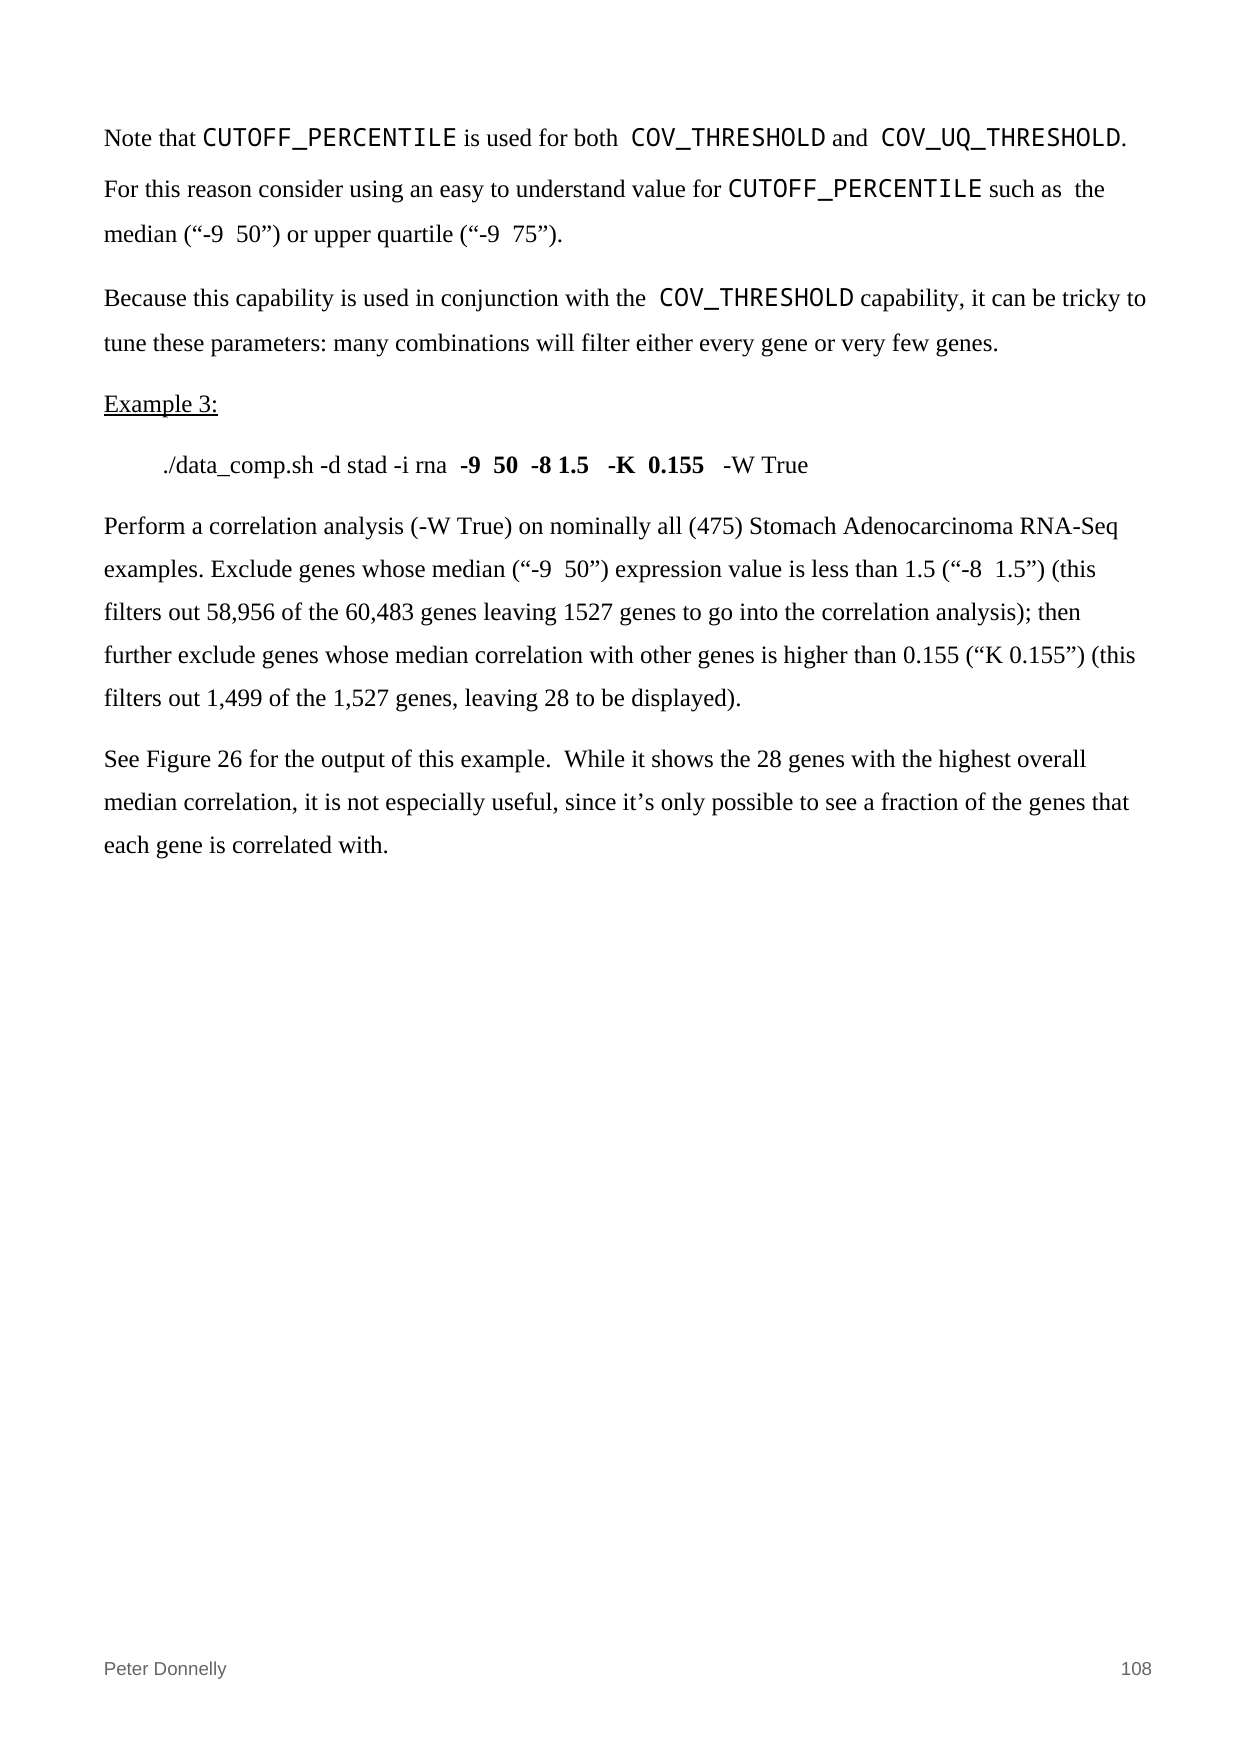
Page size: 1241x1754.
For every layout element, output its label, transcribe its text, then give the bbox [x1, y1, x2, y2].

text Because this capability is used in conjunction with the COV_THRESHOLD capability, it can be tricky to tune these parameters: many combinations will filter either every gene or very few genes. [103, 280, 1146, 357]
text ./data_comp.sh -d stad -i rna -9 50 -8 1.5 -K 0.155 -W True [162, 450, 1146, 479]
text Example 3: [103, 389, 1146, 418]
text See Figure 26 for the output of this example. While it shows the 28 genes with the highest overall median correlation, it is not especially useful, since it’s only possible to see a fraction of the genes that each gene is correlated with. [103, 744, 1146, 859]
text Perform a correlation analysis (-W True) on nominally all (475) Stomach Adenocarcinoma RNA-Seq examples. Exclude genes whose median (“-9 50”) expression value is less than 1.5 (“-8 1.5”) (this filters out 58,956 of the 60,483 genes leaving 1527 genes to go into the correlation analysis); then further exclude genes whose median correlation with other genes is higher than 0.155 (“K 0.155”) (this filters out 1,499 of the 1,527 genes, leaving 28 to be displayed). [103, 511, 1146, 712]
text Note that CUTOFF_PERCENTILE is used for both COV_THRESHOLD and COV_UQ_THRESHOLD. For this reason consider using an easy to understand value for CUTOFF_PERCENTILE such as the median (“-9 50”) or upper quartile (“-9 75”). [103, 120, 1146, 248]
